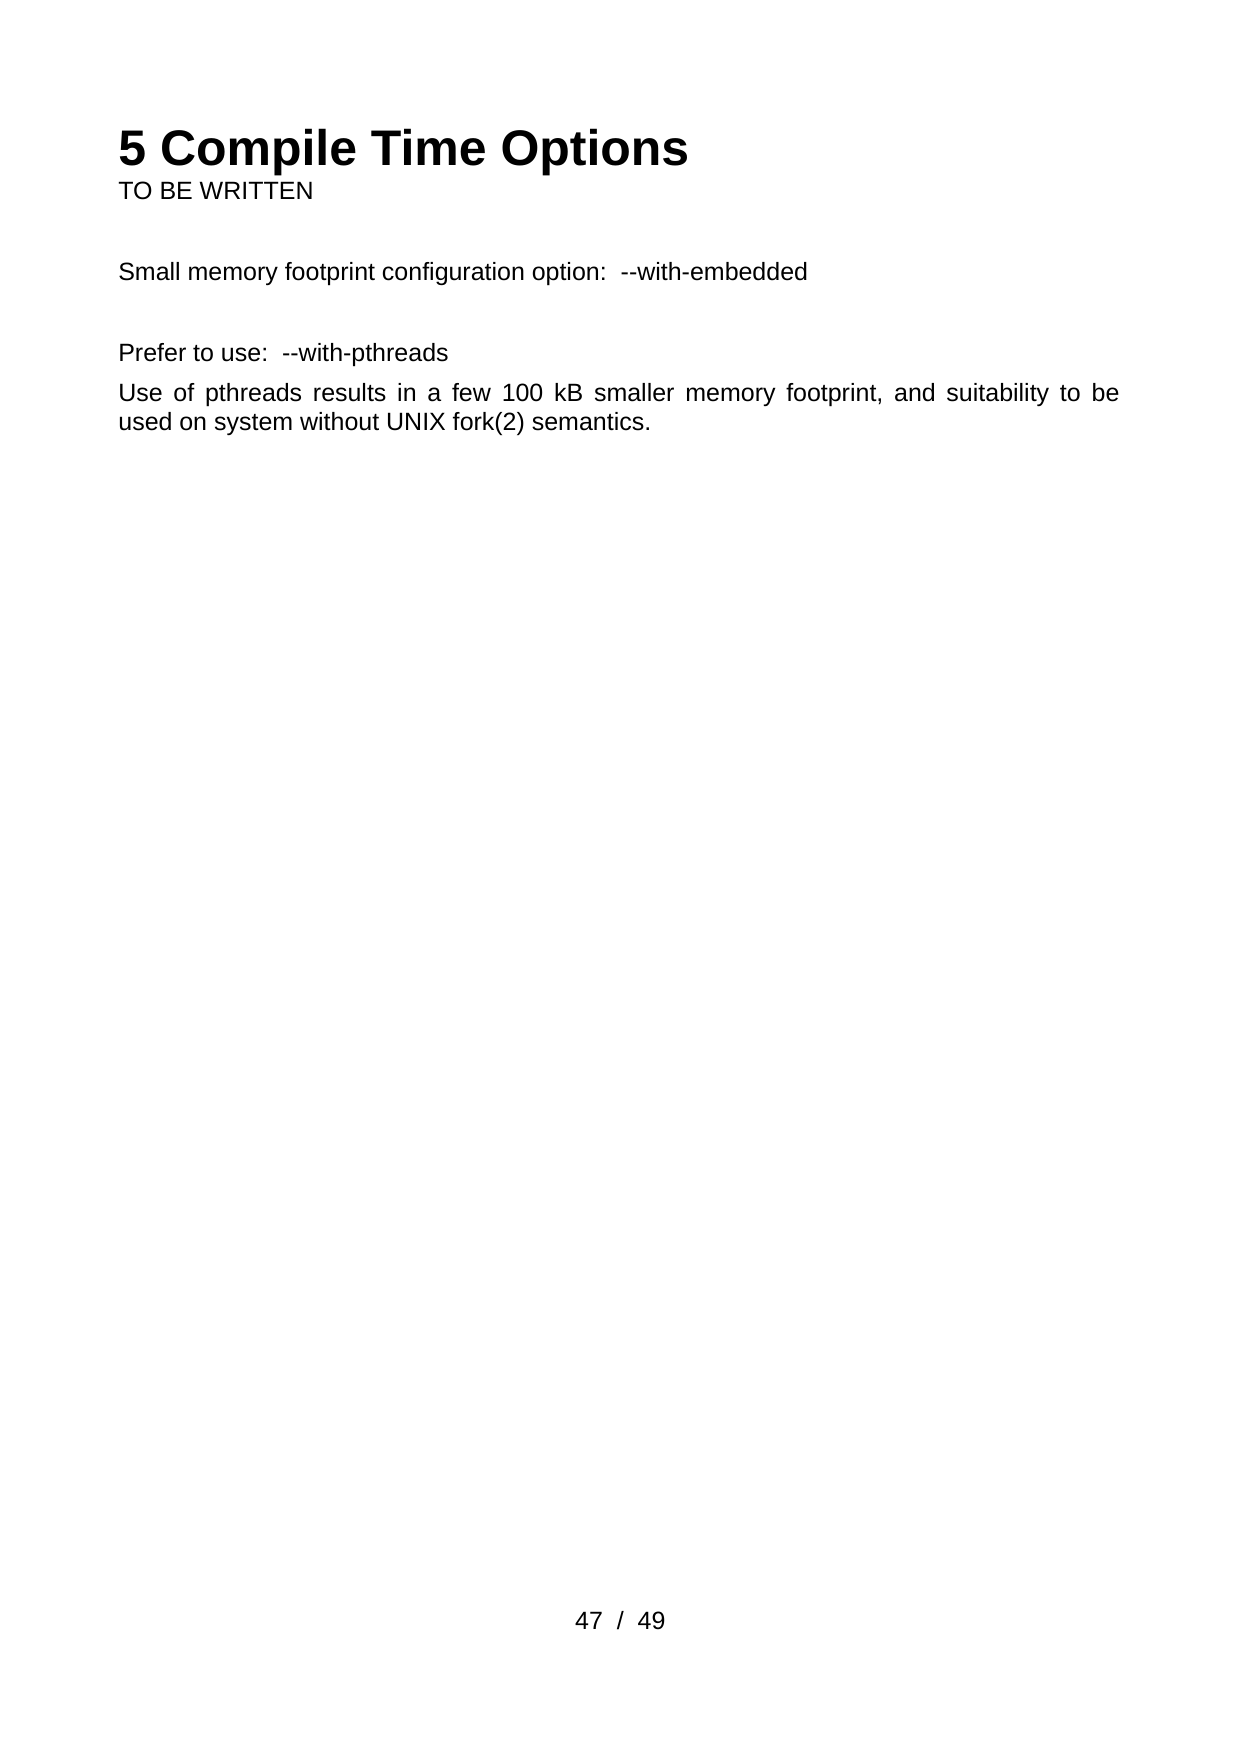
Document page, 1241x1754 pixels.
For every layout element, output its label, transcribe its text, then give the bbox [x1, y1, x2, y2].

text Small memory footprint configuration option: --with-embedded [118, 257, 1122, 285]
text Prefer to use: --with-pthreads [118, 338, 1122, 366]
text Use of pthreads results in a few 100 kB smaller memory footprint, and suitability to be used on system without UNIX fork(2) semantics. [118, 378, 1122, 436]
text TO BE WRITTEN [118, 176, 1122, 204]
subtitle Compile Time Options [118, 118, 1122, 176]
